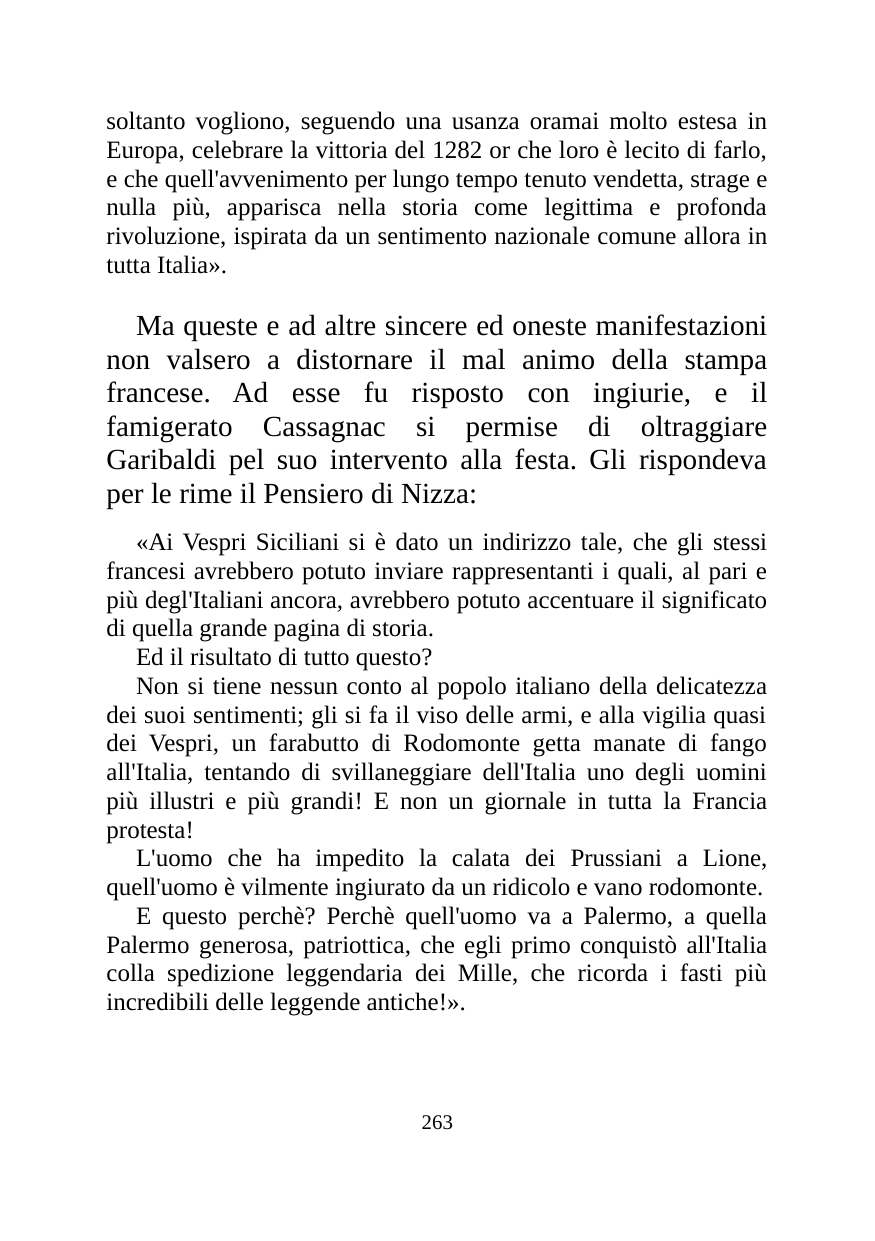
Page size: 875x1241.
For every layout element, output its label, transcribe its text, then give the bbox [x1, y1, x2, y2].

text L'uomo che ha impedito la calata dei Prussiani a Lione, quell'uomo è vilmente ingiurato da un ridicolo e vano rodomonte. [106, 843, 768, 901]
text soltanto vogliono, seguendo una usanza oramai molto estesa in Europa, celebrare la vittoria del 1282 or che loro è lecito di farlo, e che quell'avvenimento per lungo tempo tenuto vendetta, strage e nulla più, apparisca nella storia come legittima e profonda rivoluzione, ispirata da un sentimento nazionale comune allora in tutta Italia». [106, 106, 768, 279]
text E questo perchè? Perchè quell'uomo va a Palermo, a quella Palermo generosa, patriottica, che egli primo conquistò all'Italia colla spedizione leggendaria dei Mille, che ricorda i fasti più incredibili delle leggende antiche!». [106, 901, 768, 1016]
text Ed il risultato di tutto questo? [106, 642, 768, 671]
text Ma queste e ad altre sincere ed oneste manifestazioni non valsero a distornare il mal animo della stampa francese. Ad esse fu risposto con ingiurie, e il famigerato Cassagnac si permise di oltraggiare Garibaldi pel suo intervento alla festa. Gli rispondeva per le rime il Pensiero di Nizza: [106, 308, 768, 509]
text Non si tiene nessun conto al popolo italiano della delicatezza dei suoi sentimenti; gli si fa il viso delle armi, e alla vigilia quasi dei Vespri, un farabutto di Rodomonte getta manate di fango all'Italia, tentando di svillaneggiare dell'Italia uno degli uomini più illustri e più grandi! E non un giornale in tutta la Francia protesta! [106, 671, 768, 843]
text «Ai Vespri Siciliani si è dato un indirizzo tale, che gli stessi francesi avrebbero potuto inviare rappresentanti i quali, al pari e più degl'Italiani ancora, avrebbero potuto accentuare il significato di quella grande pagina di storia. [106, 527, 768, 642]
